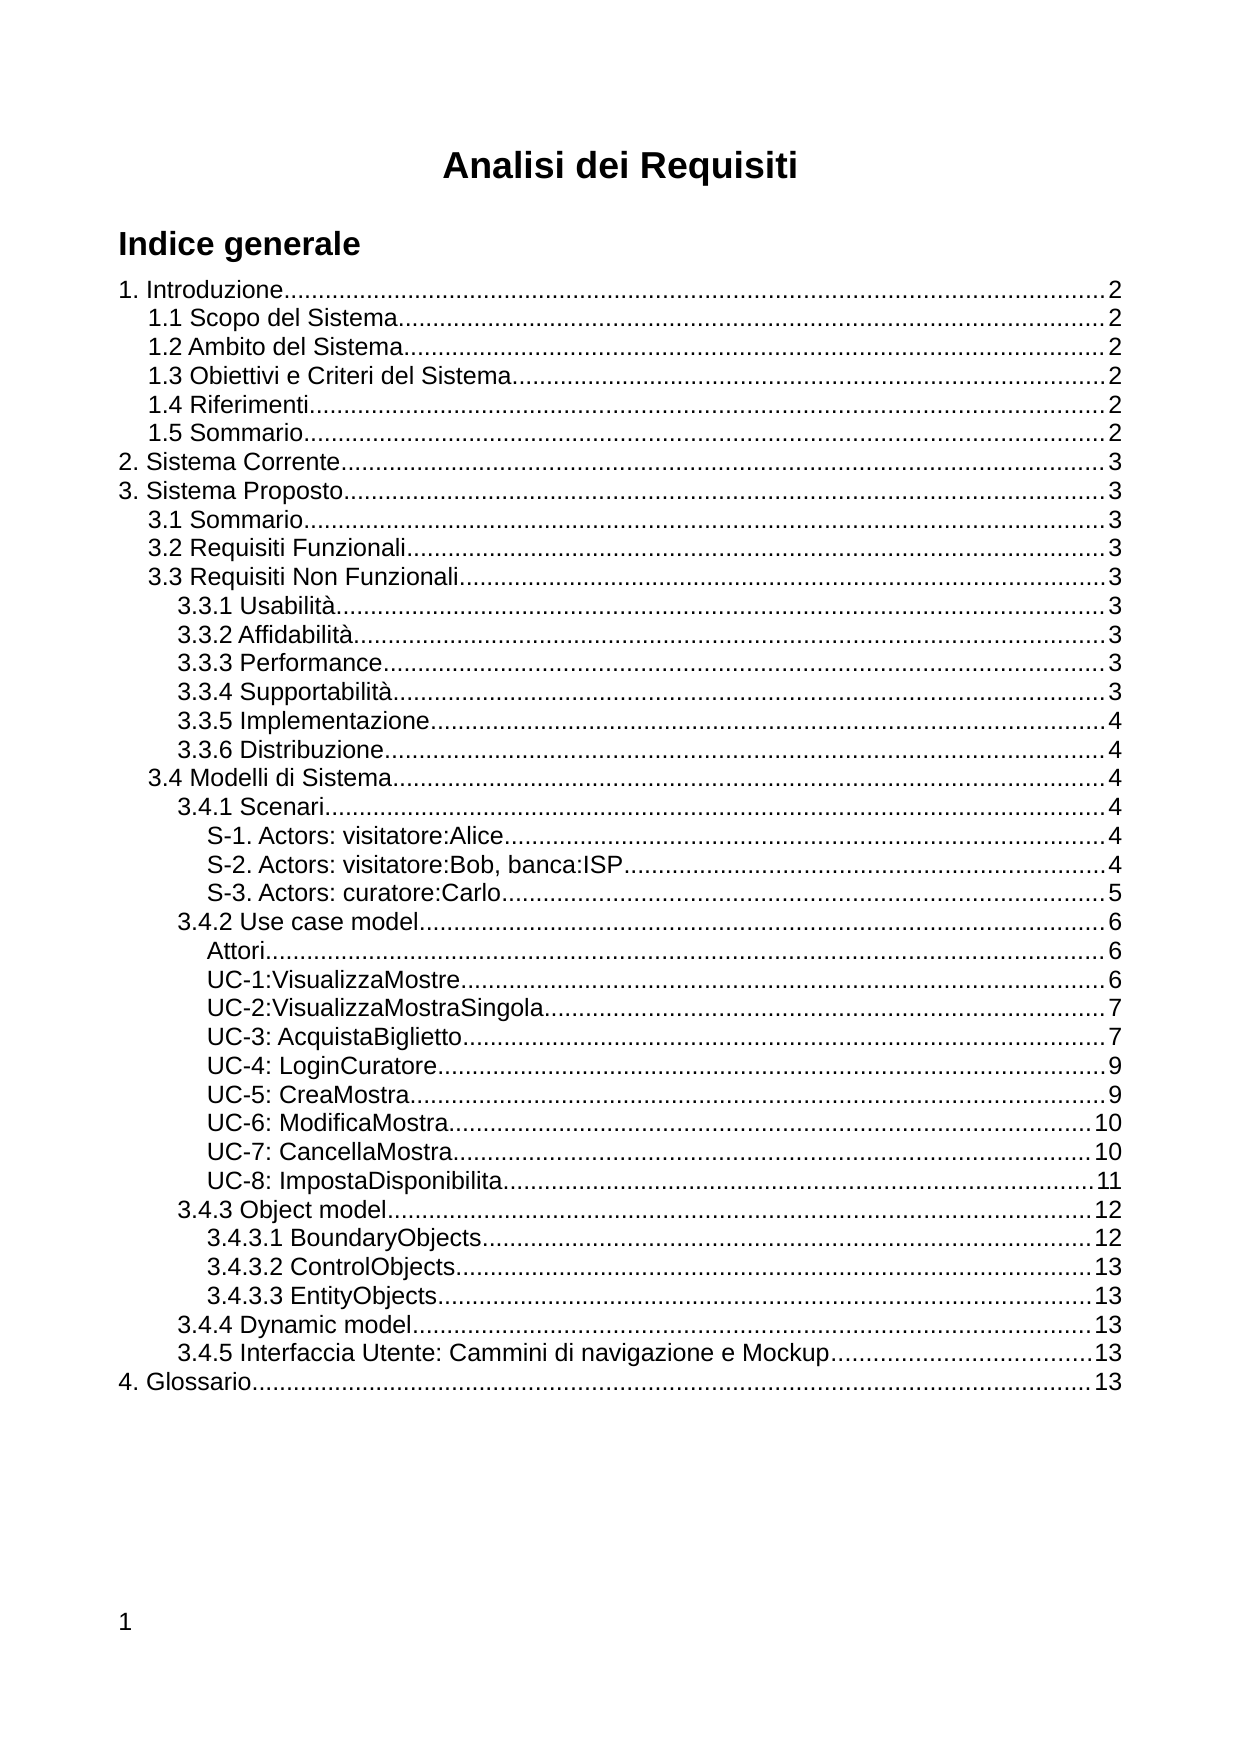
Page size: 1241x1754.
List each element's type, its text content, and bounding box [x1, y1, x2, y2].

text 3.4.5 Interfaccia Utente: Cammini di navigazione e Mockup 13 [177, 1338, 1122, 1367]
text S-2. Actors: visitatore:Bob, banca:ISP 4 [207, 850, 1122, 878]
text 3.3.1 Usabilità 3 [177, 591, 1122, 620]
text 3.4.3.2 ControlObjects 13 [207, 1252, 1122, 1281]
text 3.3.4 Supportabilità 3 [177, 677, 1122, 706]
text 1.3 Obiettivi e Criteri del Sistema 2 [148, 361, 1122, 390]
text 3.3.6 Distribuzione 4 [177, 735, 1122, 763]
text 1. Introduzione 2 [118, 275, 1122, 303]
text 1.1 Scopo del Sistema 2 [148, 303, 1122, 332]
text 3.2 Requisiti Funzionali 3 [148, 533, 1122, 562]
text S-3. Actors: curatore:Carlo 5 [207, 878, 1122, 907]
subtitle Indice generale [118, 224, 1122, 262]
text UC-3: AcquistaBiglietto 7 [207, 1022, 1122, 1051]
text 3.4.3.3 EntityObjects 13 [207, 1281, 1122, 1310]
text Attori 6 [207, 936, 1122, 965]
text 3. Sistema Proposto 3 [118, 476, 1122, 505]
text 1.5 Sommario 2 [148, 418, 1122, 447]
text 3.3.3 Performance 3 [177, 648, 1122, 677]
text UC-5: CreaMostra 9 [207, 1080, 1122, 1108]
text 4. Glossario 13 [118, 1367, 1122, 1396]
text 3.4.1 Scenari 4 [177, 792, 1122, 821]
text 3.4.2 Use case model 6 [177, 907, 1122, 936]
text 3.4.4 Dynamic model 13 [177, 1310, 1122, 1338]
text UC-4: LoginCuratore 9 [207, 1051, 1122, 1080]
title Analisi dei Requisiti [118, 143, 1122, 186]
text 3.3.2 Affidabilità 3 [177, 620, 1122, 648]
text UC-1:VisualizzaMostre 6 [207, 965, 1122, 993]
text 2. Sistema Corrente 3 [118, 447, 1122, 476]
text UC-6: ModificaMostra 10 [207, 1108, 1122, 1137]
text 1.2 Ambito del Sistema 2 [148, 332, 1122, 361]
text 3.3.5 Implementazione 4 [177, 706, 1122, 735]
text 3.3 Requisiti Non Funzionali 3 [148, 562, 1122, 591]
text UC-2:VisualizzaMostraSingola 7 [207, 993, 1122, 1022]
text 3.4.3 Object model 12 [177, 1195, 1122, 1223]
text 3.1 Sommario 3 [148, 505, 1122, 533]
text UC-7: CancellaMostra 10 [207, 1137, 1122, 1166]
text 3.4.3.1 BoundaryObjects 12 [207, 1223, 1122, 1252]
text 3.4 Modelli di Sistema 4 [148, 763, 1122, 792]
text 1.4 Riferimenti 2 [148, 390, 1122, 418]
text S-1. Actors: visitatore:Alice 4 [207, 821, 1122, 850]
text UC-8: ImpostaDisponibilita 11 [207, 1166, 1122, 1195]
